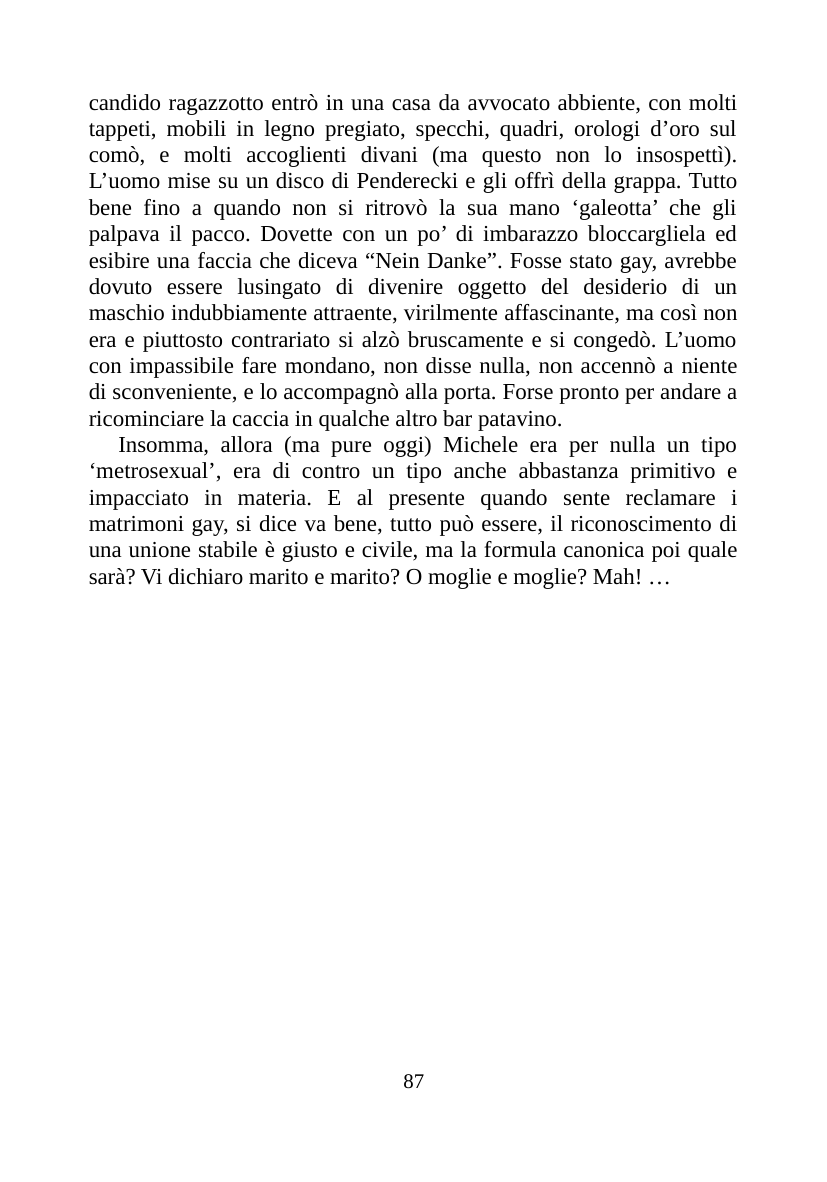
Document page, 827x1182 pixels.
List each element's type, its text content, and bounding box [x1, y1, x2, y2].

text Insomma, allora (ma pure oggi) Michele era per nulla un tipo ‘metrosexual’, era di contro un tipo anche abbastanza primitivo e impacciato in materia. E al presente quando sente reclamare i matrimoni gay, si dice va bene, tutto può essere, il riconoscimento di una unione stabile è giusto e civile, ma la formula canonica poi quale sarà? Vi dichiaro marito e marito? O moglie e moglie? Mah! … [88, 431, 738, 589]
text candido ragazzotto entrò in una casa da avvocato abbiente, con molti tappeti, mobili in legno pregiato, specchi, quadri, orologi d’oro sul comò, e molti accoglienti divani (ma questo non lo insospettì). L’uomo mise su un disco di Penderecki e gli offrì della grappa. Tutto bene fino a quando non si ritrovò la sua mano ‘galeotta’ che gli palpava il pacco. Dovette con un po’ di imbarazzo bloccargliela ed esibire una faccia che diceva “Nein Danke”. Fosse stato gay, avrebbe dovuto essere lusingato di divenire oggetto del desiderio di un maschio indubbiamente attraente, virilmente affascinante, ma così non era e piuttosto contrariato si alzò bruscamente e si congedò. L’uomo con impassibile fare mondano, non disse nulla, non accennò a niente di sconveniente, e lo accompagnò alla porta. Forse pronto per andare a ricominciare la caccia in qualche altro bar patavino. [88, 88, 738, 431]
